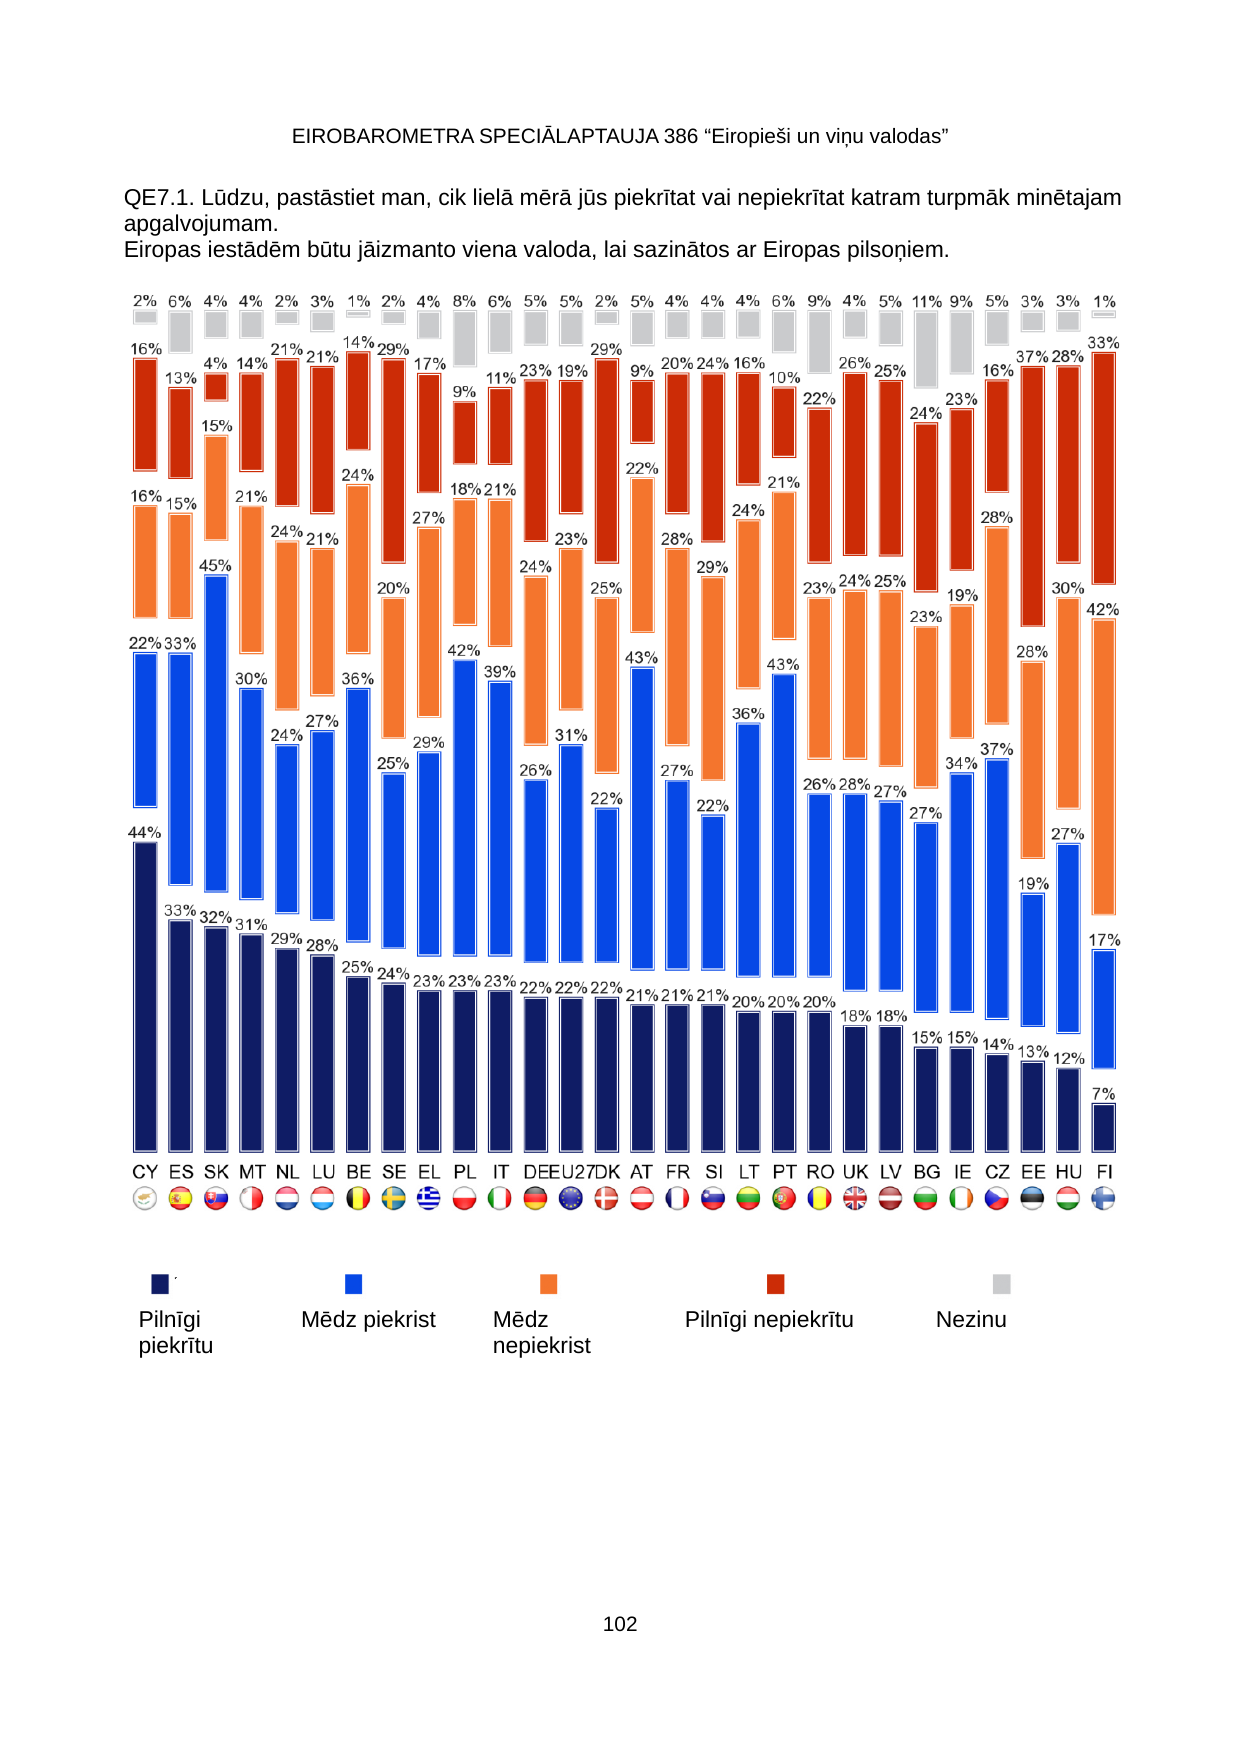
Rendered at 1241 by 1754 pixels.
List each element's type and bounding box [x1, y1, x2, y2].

picture [138, 1261, 1113, 1300]
picture [118, 286, 1128, 1217]
